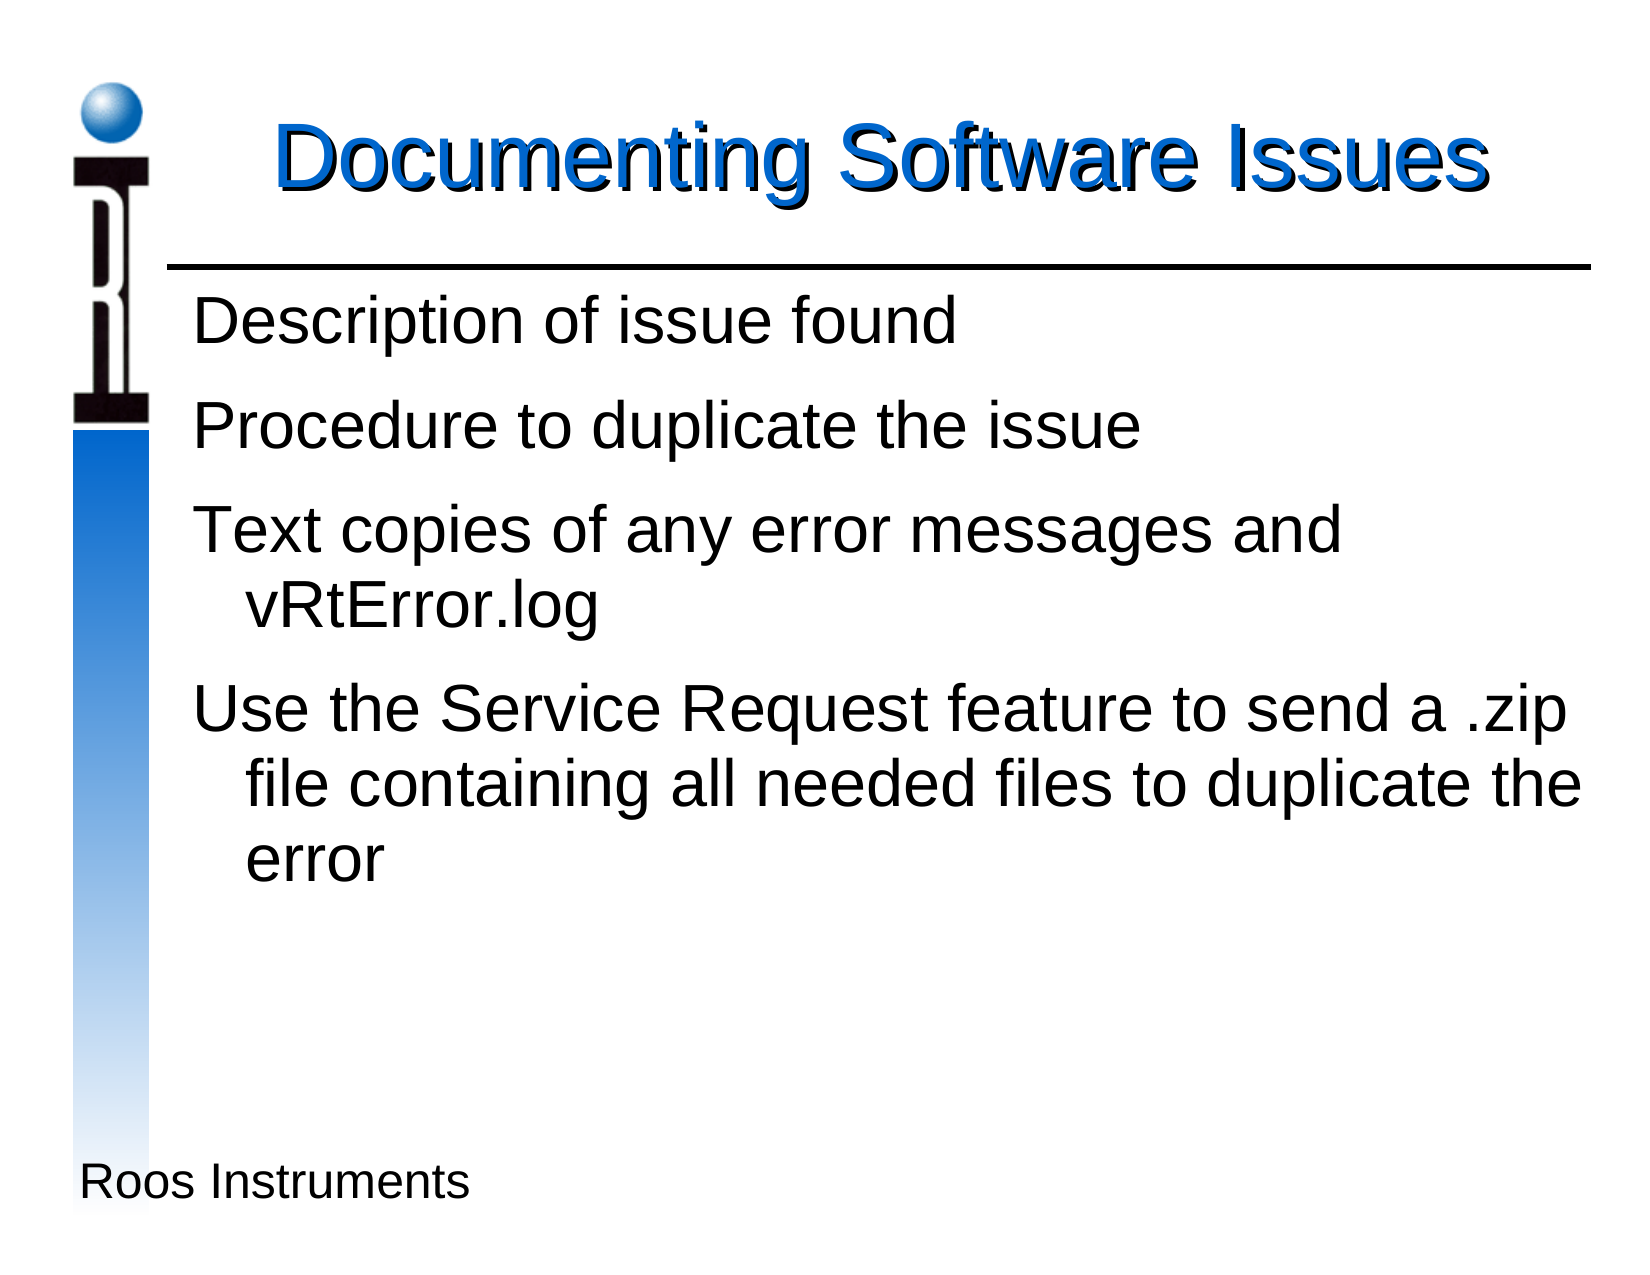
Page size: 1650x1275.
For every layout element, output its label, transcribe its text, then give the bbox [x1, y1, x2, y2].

list Description of issue found Procedure to duplicate the issue Text copies of any error messages and vRtError.log Use the Service Request feature to send a .zip file containing all needed files to duplicate the error [174, 283, 1591, 1080]
picture [69, 78, 154, 430]
title Documenting Software Issues [171, 65, 1591, 246]
